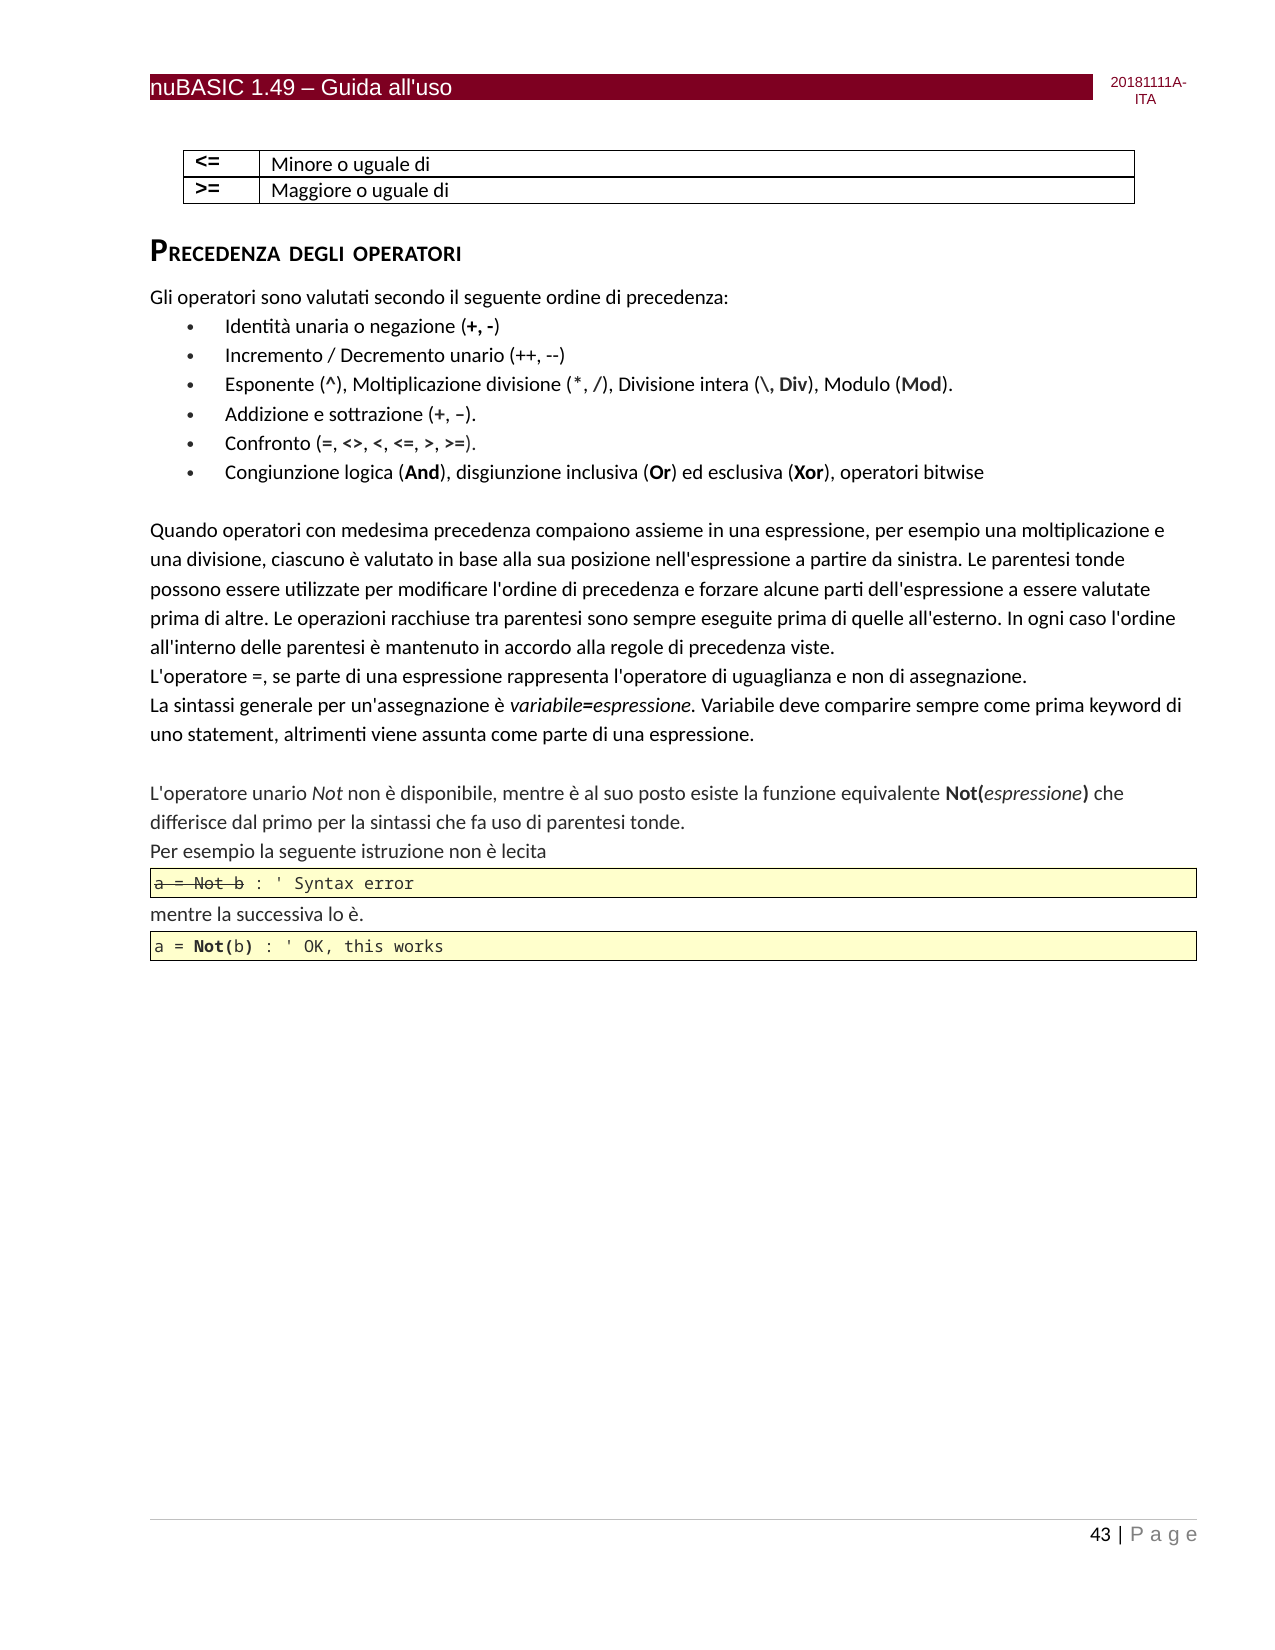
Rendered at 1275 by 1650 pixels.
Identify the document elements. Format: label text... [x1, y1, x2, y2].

table_cell Maggiore o uguale di [260, 178, 1134, 203]
list Addizione e sottrazione (+, –). [187, 401, 1197, 426]
text Per esempio la seguente istruzione non è lecita [150, 838, 1197, 864]
list Confronto (=, <>, <, <=, >, >=). [187, 430, 1197, 455]
list Congiunzione logica (And), disgiunzione inclusiva (Or) ed esclusiva (Xor), operatori bitwise [187, 459, 1197, 484]
text mentre la successiva lo è. [150, 901, 1197, 927]
text La sintassi generale per un'assegnazione è variabile=espressione. Variabile deve comparire sempre come prima keyword di uno statement, altrimenti viene assunta come parte di una espressione. [150, 692, 1197, 747]
text Quando operatori con medesima precedenza compaiono assieme in una espressione, per esempio una moltiplicazione e una divisione, ciascuno è valutato in base alla sua posizione nell'espressione a partire da sinistra. Le parentesi tonde possono essere utilizzate per modificare l'ordine di precedenza e forzare alcune parti dell'espressione a essere valutate prima di altre. Le operazioni racchiuse tra parentesi sono sempre eseguite prima di quelle all'esterno. In ogni caso l'ordine all'interno delle parentesi è mantenuto in accordo alla regole di precedenza viste. [150, 517, 1197, 659]
list Esponente (^), Moltiplicazione divisione (*, /), Divisione intera (\, Div), Modulo (Mod). [187, 372, 1197, 397]
list Incremento / Decremento unario (++, --) [187, 342, 1197, 368]
table_cell >= [184, 178, 259, 203]
text L'operatore =, se parte di una espressione rappresenta l'operatore di uguaglianza e non di assegnazione. [150, 663, 1197, 689]
list a = Not(b) : ' OK, this works [151, 932, 1196, 960]
list a = Not b : ' Syntax error [151, 869, 1196, 897]
text L'operatore unario Not non è disponibile, mentre è al suo posto esiste la funzione equivalente Not(espressione) che differisce dal primo per la sintassi che fa uso di parentesi tonde. [150, 780, 1197, 834]
table_cell <= [184, 151, 259, 176]
text Gli operatori sono valutati secondo il seguente ordine di precedenza: [150, 284, 1197, 309]
table_cell Minore o uguale di [260, 151, 1134, 176]
subtitle Precedenza degli operatori [150, 229, 1197, 270]
list Identità unaria o negazione (+, -) [187, 313, 1197, 339]
